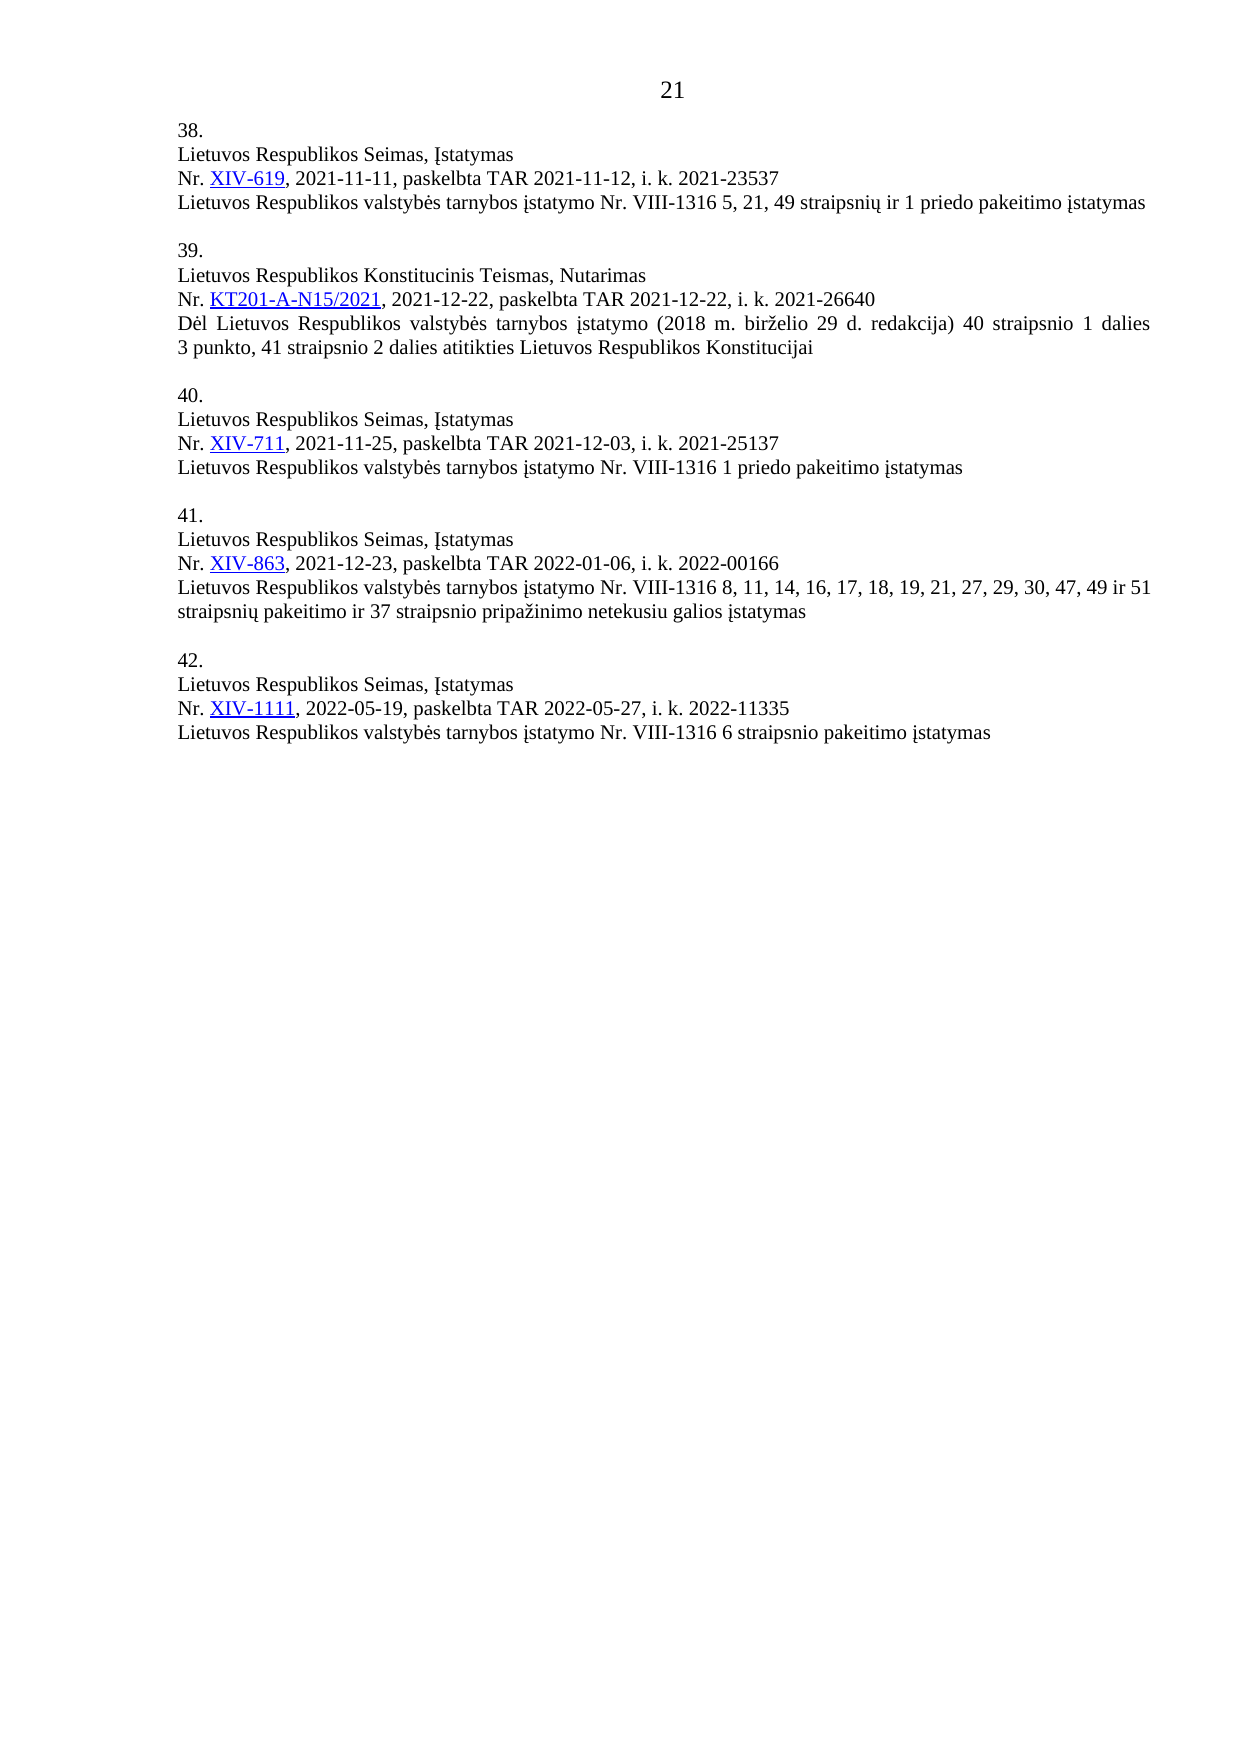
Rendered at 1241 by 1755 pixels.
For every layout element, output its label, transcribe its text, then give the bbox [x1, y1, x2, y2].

text Lietuvos Respublikos valstybės tarnybos įstatymo Nr. VIII-1316 1 priedo pakeitimo įstatymas [177, 455, 1152, 479]
text Nr. XIV-619, 2021-11-11, paskelbta TAR 2021-11-12, i. k. 2021-23537 [177, 166, 1152, 190]
text Lietuvos Respublikos Seimas, Įstatymas [177, 142, 1152, 166]
text Lietuvos Respublikos Konstitucinis Teismas, Nutarimas [177, 262, 1152, 287]
text Lietuvos Respublikos valstybės tarnybos įstatymo Nr. VIII-1316 6 straipsnio pakeitimo įstatymas [177, 720, 1152, 744]
text Lietuvos Respublikos Seimas, Įstatymas [177, 407, 1152, 431]
text Lietuvos Respublikos valstybės tarnybos įstatymo Nr. VIII-1316 5, 21, 49 straipsnių ir 1 priedo pakeitimo įstatymas [177, 190, 1152, 214]
text Lietuvos Respublikos Seimas, Įstatymas [177, 527, 1152, 551]
text Dėl Lietuvos Respublikos valstybės tarnybos įstatymo (2018 m. birželio 29 d. redakcija) 40 straipsnio 1 dalies 3 punkto, 41 straipsnio 2 dalies atitikties Lietuvos Respublikos Konstitucijai [177, 311, 1152, 359]
text Lietuvos Respublikos valstybės tarnybos įstatymo Nr. VIII-1316 8, 11, 14, 16, 17, 18, 19, 21, 27, 29, 30, 47, 49 ir 51 straipsnių pakeitimo ir 37 straipsnio pripažinimo netekusiu galios įstatymas [177, 575, 1152, 623]
text Nr. KT201-A-N15/2021, 2021-12-22, paskelbta TAR 2021-12-22, i. k. 2021-26640 [177, 287, 1152, 311]
text Nr. XIV-1111, 2022-05-19, paskelbta TAR 2022-05-27, i. k. 2022-11335 [177, 696, 1152, 720]
text 39. [177, 238, 1152, 262]
text 40. [177, 383, 1152, 407]
text 38. [177, 118, 1152, 142]
text 42. [177, 647, 1152, 672]
text Nr. XIV-863, 2021-12-23, paskelbta TAR 2022-01-06, i. k. 2022-00166 [177, 551, 1152, 575]
text Nr. XIV-711, 2021-11-25, paskelbta TAR 2021-12-03, i. k. 2021-25137 [177, 431, 1152, 455]
text Lietuvos Respublikos Seimas, Įstatymas [177, 672, 1152, 696]
text 41. [177, 503, 1152, 527]
